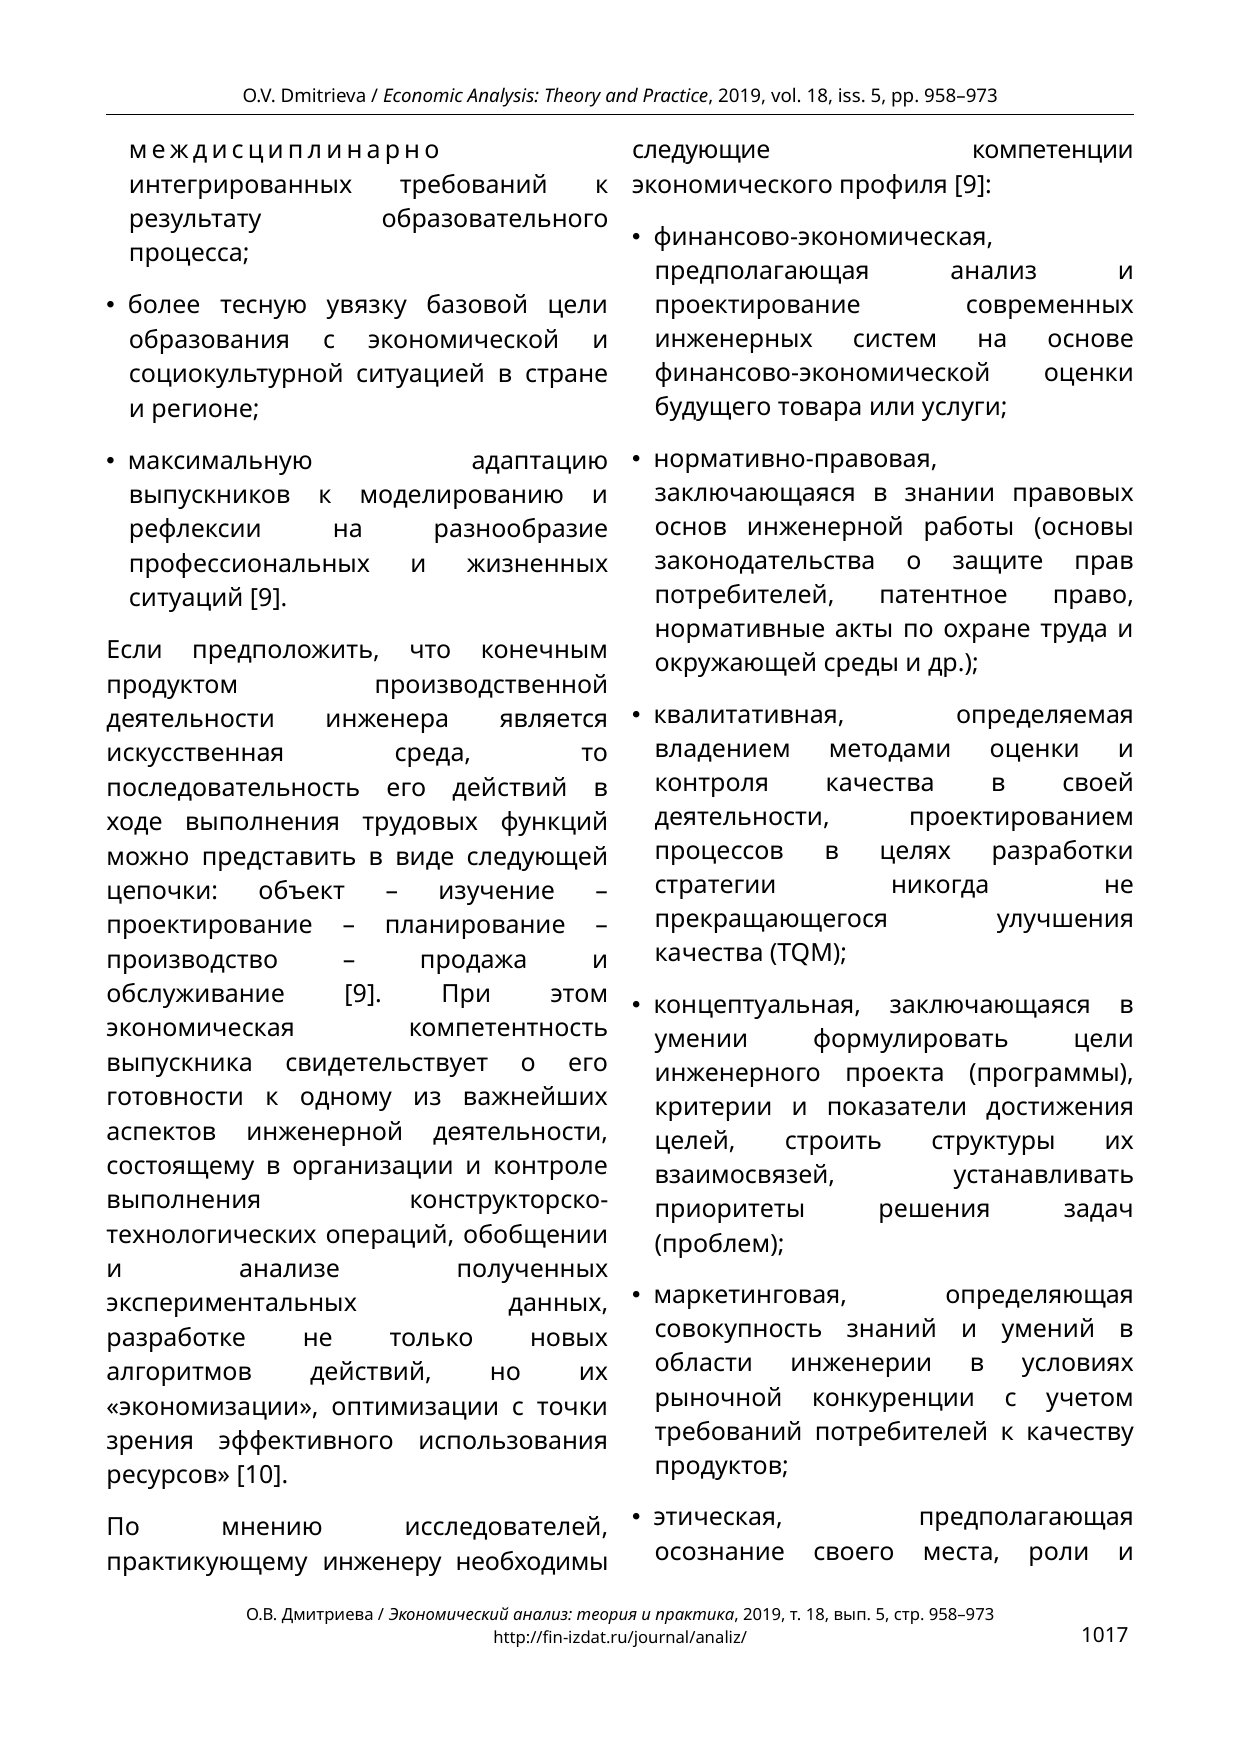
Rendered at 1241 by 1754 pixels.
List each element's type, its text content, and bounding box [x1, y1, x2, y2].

list более тесную увязку базовой цели образования с экономической и социокультурной ситуацией в стране и регионе; [106, 287, 608, 424]
list максимальную адаптацию выпускников к моделированию и рефлексии на разнообразие профессиональных и жизненных ситуаций [9]. [106, 442, 608, 614]
list этическая, предполагающая осознание своего места, роли и [632, 1499, 1134, 1567]
list квалитативная, определяемая владением методами оценки и контроля качества в своей деятельности, проектированием процессов в целях разработки стратегии никогда не прекращающегося улучшения качества (TQM); [632, 697, 1134, 969]
text следующие компетенции экономического профиля [9]: [632, 132, 1134, 200]
list маркетинговая, определяющая совокупность знаний и умений в области инженерии в условиях рыночной конкуренции с учетом требований потребителей к качеству продуктов; [632, 1277, 1134, 1481]
text Если предположить, что конечным продуктом производственной деятельности инженера является искусственная среда, то последовательность его действий в ходе выполнения трудовых функций можно представить в виде следующей цепочки: объект – изучение – проектирование – планирование – производство – продажа и обслуживание [9]. При этом экономическая компетентность выпускника свидетельствует о его готовности к одному из важнейших аспектов инженерной деятельности, состоящему в организации и контроле выполнения конструкторско-технологических операций, обобщении и анализе полученных экспериментальных данных, разработке не только новых алгоритмов действий, но их «экономизации», оптимизации с точки зрения эффективного использования ресурсов» [10]. [106, 632, 608, 1491]
list междисциплинарно интегрированных требований к результату образовательного процесса; [106, 132, 608, 269]
text По мнению исследователей, практикующему инженеру необходимы [106, 1509, 608, 1577]
list концептуальная, заключающаяся в умении формулировать цели инженерного проекта (программы), критерии и показатели достижения целей, строить структуры их взаимосвязей, устанавливать приоритеты решения задач (проблем); [632, 987, 1134, 1259]
list финансово-экономическая, предполагающая анализ и проектирование современных инженерных систем на основе финансово-экономической оценки будущего товара или услуги; [632, 218, 1134, 423]
list нормативно-правовая, заключающаяся в знании правовых основ инженерной работы (основы законодательства о защите прав потребителей, патентное право, нормативные акты по охране труда и окружающей среды и др.); [632, 440, 1134, 679]
